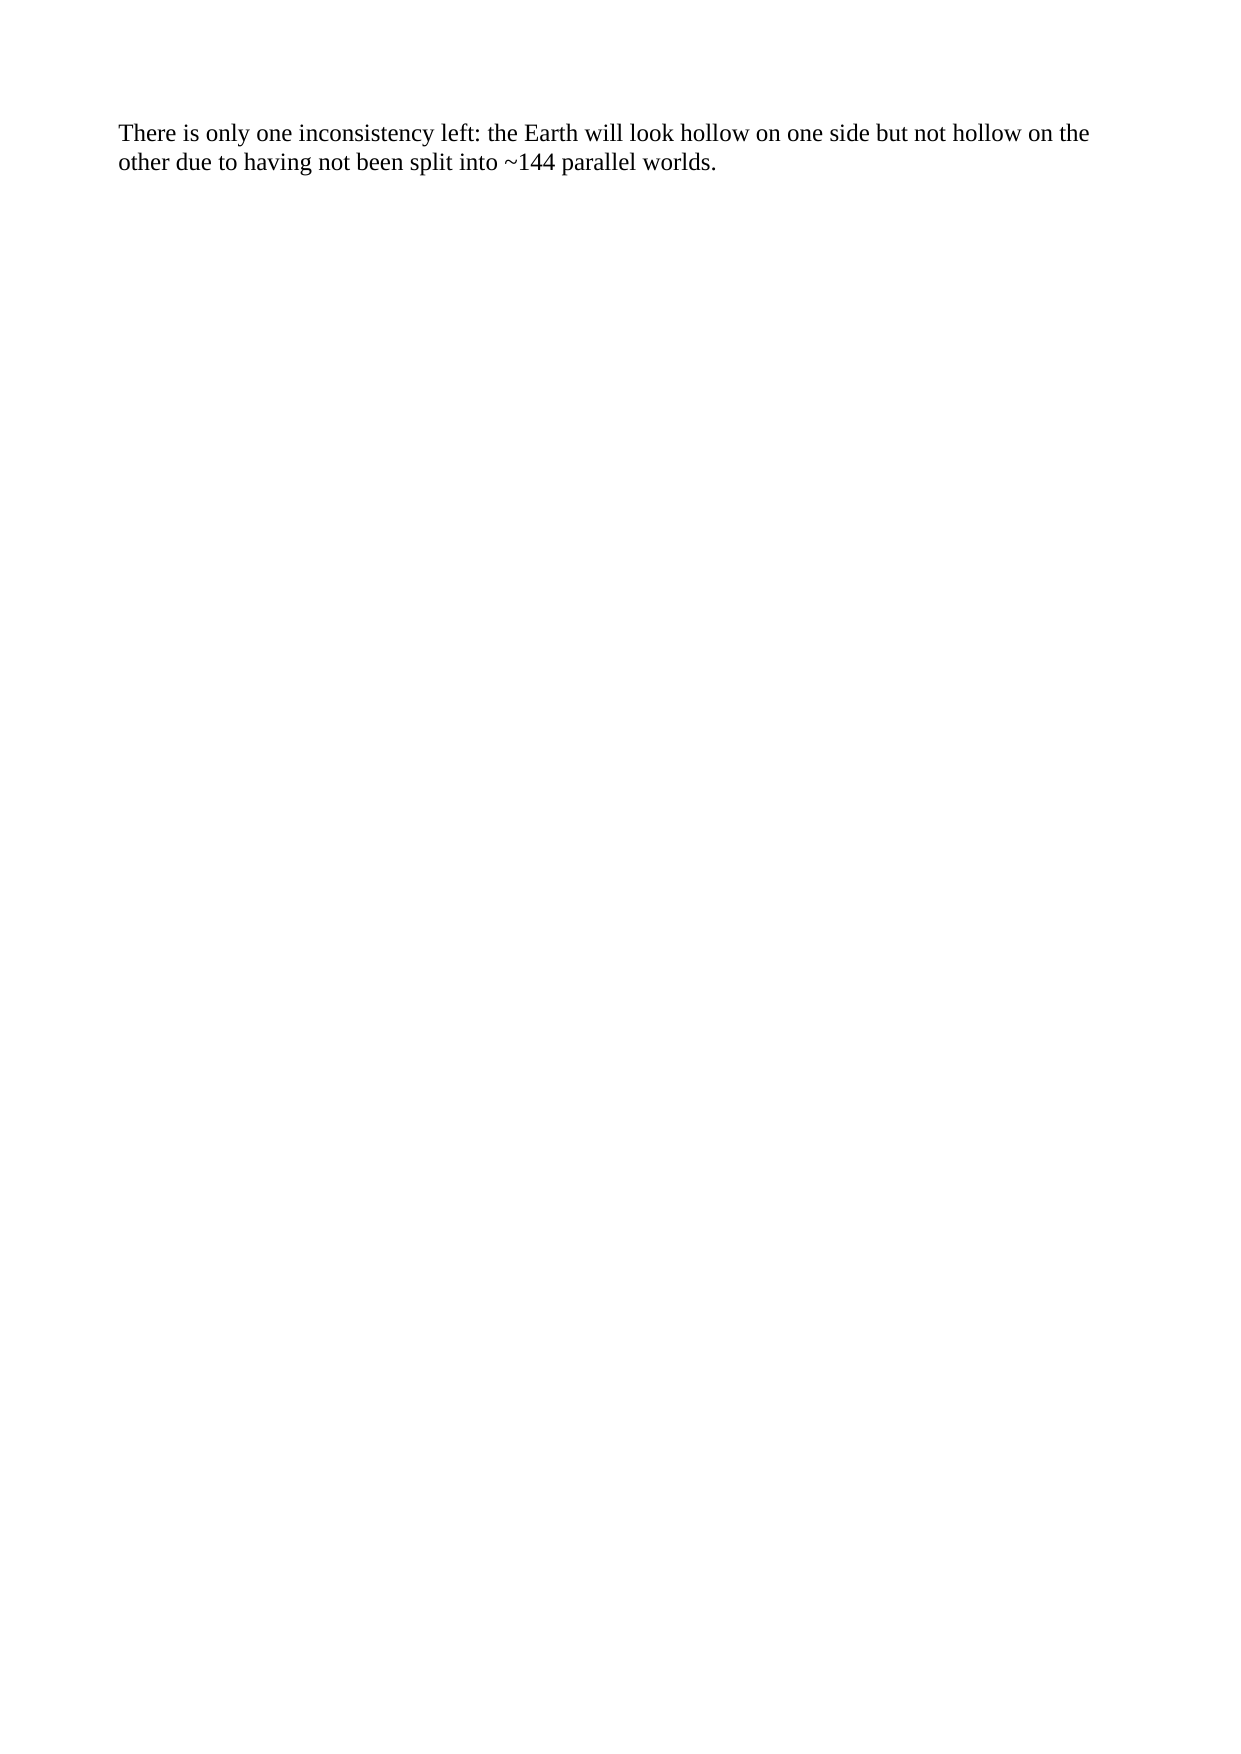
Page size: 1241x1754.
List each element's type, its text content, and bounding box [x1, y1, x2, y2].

text There is only one inconsistency left: the Earth will look hollow on one side but not hollow on the other due to having not been split into ~144 parallel worlds. [118, 118, 1122, 176]
